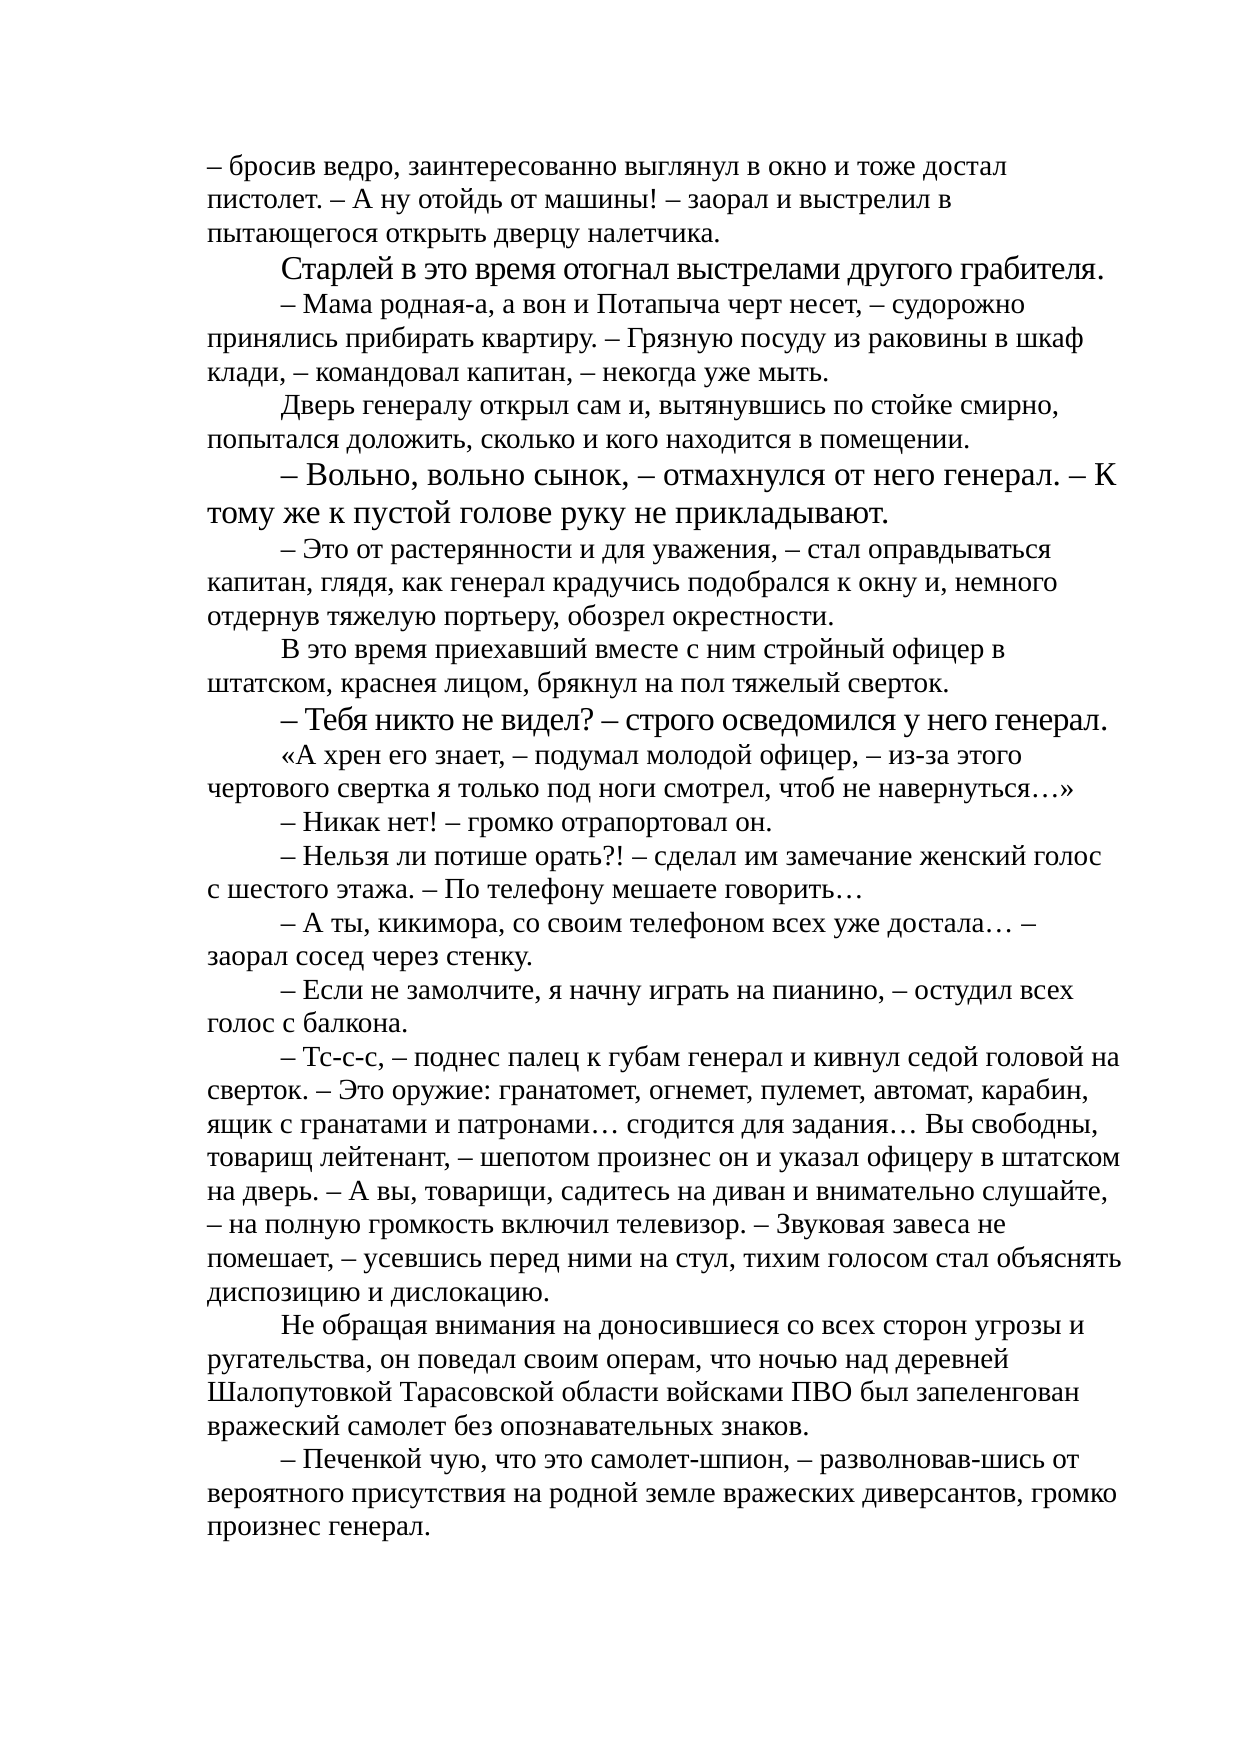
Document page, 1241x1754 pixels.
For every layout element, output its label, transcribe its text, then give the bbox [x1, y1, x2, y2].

text В это время приехавший вместе с ним стройный офицер в штатском, краснея лицом, брякнул на пол тяжелый сверток. [207, 632, 1122, 699]
text Дверь генералу открыл сам и, вытянувшись по стойке смирно, попытался доложить, сколько и кого находится в помещении. [207, 387, 1122, 454]
text – Тс-с-с, – поднес палец к губам генерал и кивнул седой головой на сверток. – Это оружие: гранатомет, огнемет, пулемет, автомат, карабин, ящик с гранатами и патронами… сгодится для задания… Вы свободны, товарищ лейтенант, – шепотом произнес он и указал офицеру в штатском на дверь. – А вы, товарищи, садитесь на диван и внимательно слушайте, – на полную громкость включил телевизор. – Звуковая завеса не помешает, – усевшись перед ними на стул, тихим голосом стал объяснять диспозицию и дислокацию. [207, 1039, 1122, 1307]
text – Печенкой чую, что это самолет-шпион, – разволновав-шись от вероятного присутствия на родной земле вражеских диверсантов, громко произнес генерал. [207, 1441, 1122, 1542]
text – Это от растерянности и для уважения, – стал оправдываться капитан, глядя, как генерал крадучись подобрался к окну и, немного отдернув тяжелую портьеру, обозрел окрестности. [207, 531, 1122, 632]
text – Никак нет! – громко отрапортовал он. [207, 804, 1122, 838]
text Старлей в это время отогнал выстрелами другого грабителя. [207, 248, 1122, 287]
text – Вольно, вольно сынок, – отмахнулся от него генерал. – К тому же к пустой голове руку не прикладывают. [207, 454, 1122, 531]
text – Если не замолчите, я начну играть на пианино, – остудил всех голос с балкона. [207, 972, 1122, 1039]
text – бросив ведро, заинтересованно выглянул в окно и тоже достал пистолет. – А ну отойдь от машины! – заорал и выстрелил в пытающегося открыть дверцу налетчика. [207, 148, 1122, 248]
text – Нельзя ли потише орать?! – сделал им замечание женский голос с шестого этажа. – По телефону мешаете говорить… [207, 838, 1122, 905]
text – А ты, кикимора, со своим телефоном всех уже достала… – заорал сосед через стенку. [207, 905, 1122, 972]
text Не обращая внимания на доносившиеся со всех сторон угрозы и ругательства, он поведал своим операм, что ночью над деревней Шалопутовкой Тарасовской области войсками ПВО был запеленгован вражеский самолет без опознавательных знаков. [207, 1307, 1122, 1441]
text «А хрен его знает, – подумал молодой офицер, – из-за этого чертового свертка я только под ноги смотрел, чтоб не навернуться…» [207, 737, 1122, 804]
text – Тебя никто не видел? – строго осведомился у него генерал. [207, 699, 1122, 737]
text – Мама родная-а, а вон и Потапыча черт несет, – судорожно принялись прибирать квартиру. – Грязную посуду из раковины в шкаф клади, – командовал капитан, – некогда уже мыть. [207, 287, 1122, 387]
